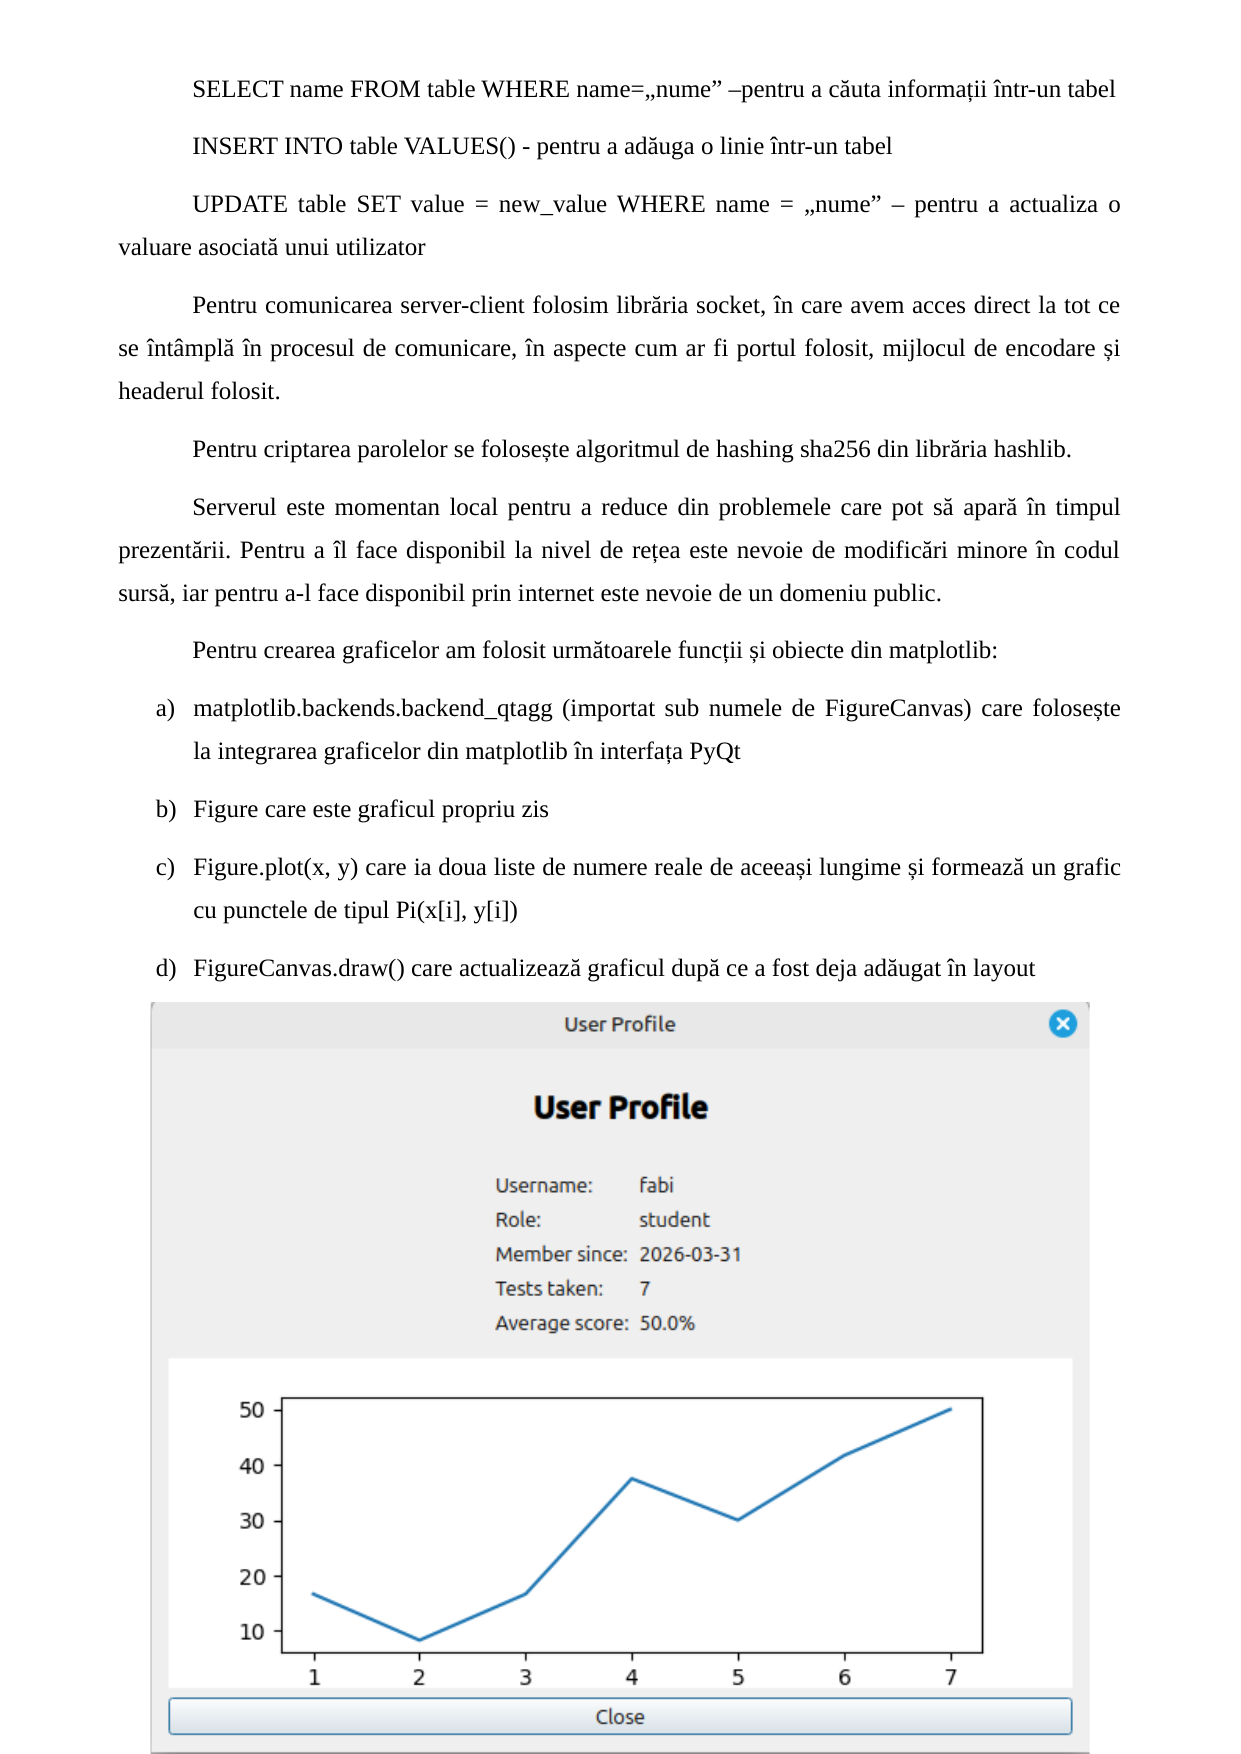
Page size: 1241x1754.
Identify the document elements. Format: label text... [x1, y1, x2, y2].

text Pentru criptarea parolelor se folosește algoritmul de hashing sha256 din librăria hashlib. [118, 434, 1122, 463]
text SELECT name FROM table WHERE name=„nume” –pentru a căuta informații într-un tabel [118, 74, 1122, 102]
text Pentru crearea graficelor am folosit următoarele funcții și obiecte din matplotlib: [118, 636, 1122, 664]
list matplotlib.backends.backend_qtagg (importat sub numele de FigureCanvas) care folosește la integrarea graficelor din matplotlib în interfața PyQt [156, 693, 1122, 765]
text INSERT INTO table VALUES() - pentru a adăuga o linie într-un tabel [118, 131, 1122, 160]
text Pentru comunicarea server-client folosim librăria socket, în care avem acces direct la tot ce se întâmplă în procesul de comunicare, în aspecte cum ar fi portul folosit, mijlocul de encodare și headerul folosit. [118, 290, 1122, 405]
text Serverul este momentan local pentru a reduce din problemele care pot să apară în timpul prezentării. Pentru a îl face disponibil la nivel de rețea este nevoie de modificări minore în codul sursă, iar pentru a-l face disponibil prin internet este nevoie de un domeniu public. [118, 492, 1122, 607]
list Figure.plot(x, y) care ia doua liste de numere reale de aceeași lungime și formează un grafic cu punctele de tipul Pi(x[i], y[i]) [156, 852, 1122, 924]
list FigureCanvas.draw() care actualizează graficul după ce a fost deja adăugat în layout [156, 953, 1122, 981]
list Figure care este graficul propriu zis [156, 794, 1122, 823]
text UPDATE table SET value = new_value WHERE name = „nume” – pentru a actualiza o valuare asociată unui utilizator [118, 189, 1122, 261]
